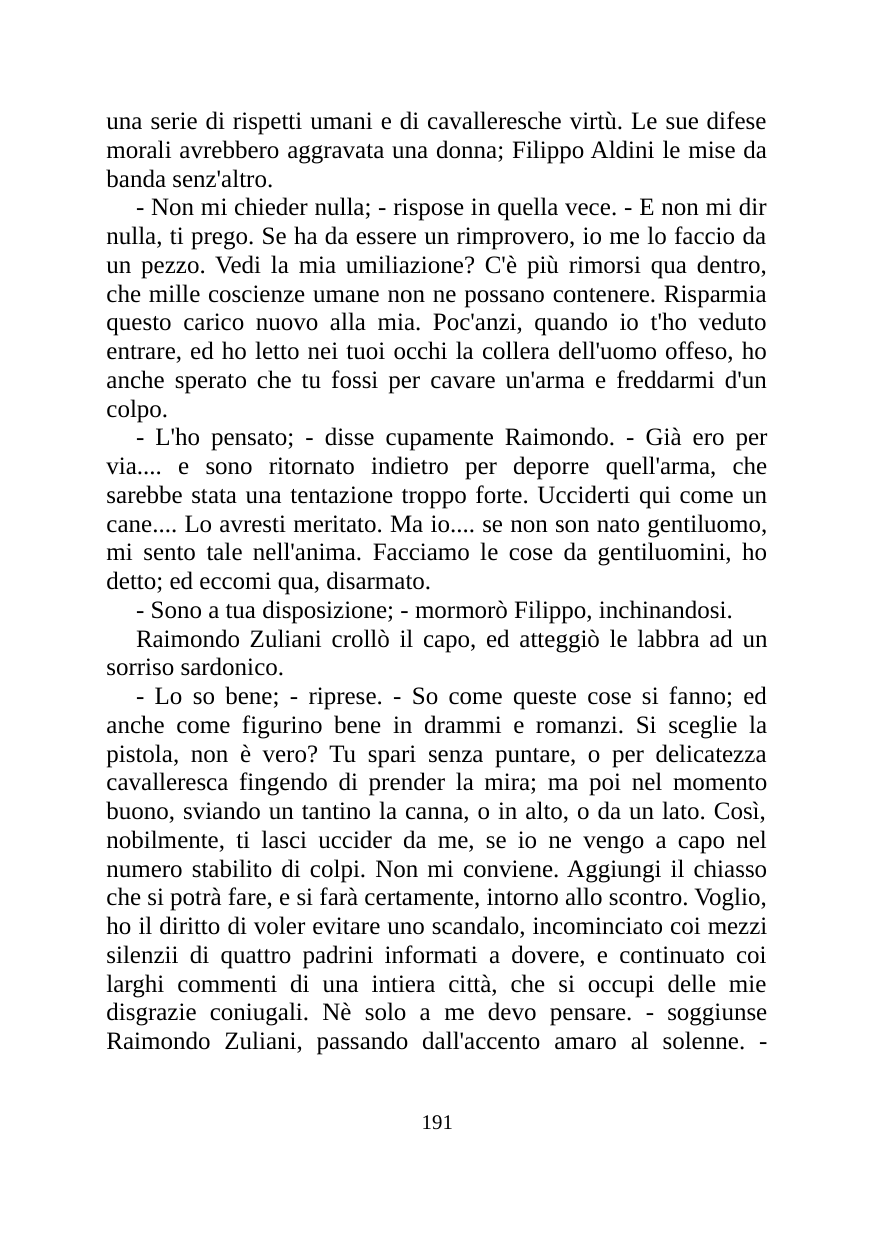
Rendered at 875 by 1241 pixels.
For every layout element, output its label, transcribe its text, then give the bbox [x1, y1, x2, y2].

text - Sono a tua disposizione; - mormorò Filippo, inchinandosi. [106, 595, 768, 624]
text - Lo so bene; - riprese. - So come queste cose si fanno; ed anche come figurino bene in drammi e romanzi. Si sceglie la pistola, non è vero? Tu spari senza puntare, o per delicatezza cavalleresca fingendo di prender la mira; ma poi nel momento buono, sviando un tantino la canna, o in alto, o da un lato. Così, nobilmente, ti lasci uccider da me, se io ne vengo a capo nel numero stabilito di colpi. Non mi conviene. Aggiungi il chiasso che si potrà fare, e si farà certamente, intorno allo scontro. Voglio, ho il diritto di voler evitare uno scandalo, incominciato coi mezzi silenzii di quattro padrini informati a dovere, e continuato coi larghi commenti di una intiera città, che si occupi delle mie disgrazie coniugali. Nè solo a me devo pensare. - soggiunse Raimondo Zuliani, passando dall'accento amaro al solenne. [106, 681, 768, 1055]
text una serie di rispetti umani e di cavalleresche virtù. Le sue difese morali avrebbero aggravata una donna; Filippo Aldini le mise da banda senz'altro. [106, 106, 768, 192]
text - L'ho pensato; - disse cupamente Raimondo. - Già ero per via.... e sono ritornato indietro per deporre quell'arma, che sarebbe stata una tentazione troppo forte. Ucciderti qui come un cane.... Lo avresti meritato. Ma io.... se non son nato gentiluomo, mi sento tale nell'anima. Facciamo le cose da gentiluomini, ho detto; ed eccomi qua, disarmato. [106, 422, 768, 595]
text Raimondo Zuliani crollò il capo, ed atteggiò le labbra ad un sorriso sardonico. [106, 624, 768, 681]
text - Non mi chieder nulla; - rispose in quella vece. - E non mi dir nulla, ti prego. Se ha da essere un rimprovero, io me lo faccio da un pezzo. Vedi la mia umiliazione? C'è più rimorsi qua dentro, che mille coscienze umane non ne possano contenere. Risparmia questo carico nuovo alla mia. Poc'anzi, quando io t'ho veduto entrare, ed ho letto nei tuoi occhi la collera dell'uomo offeso, ho anche sperato che tu fossi per cavare un'arma e freddarmi d'un colpo. [106, 192, 768, 422]
